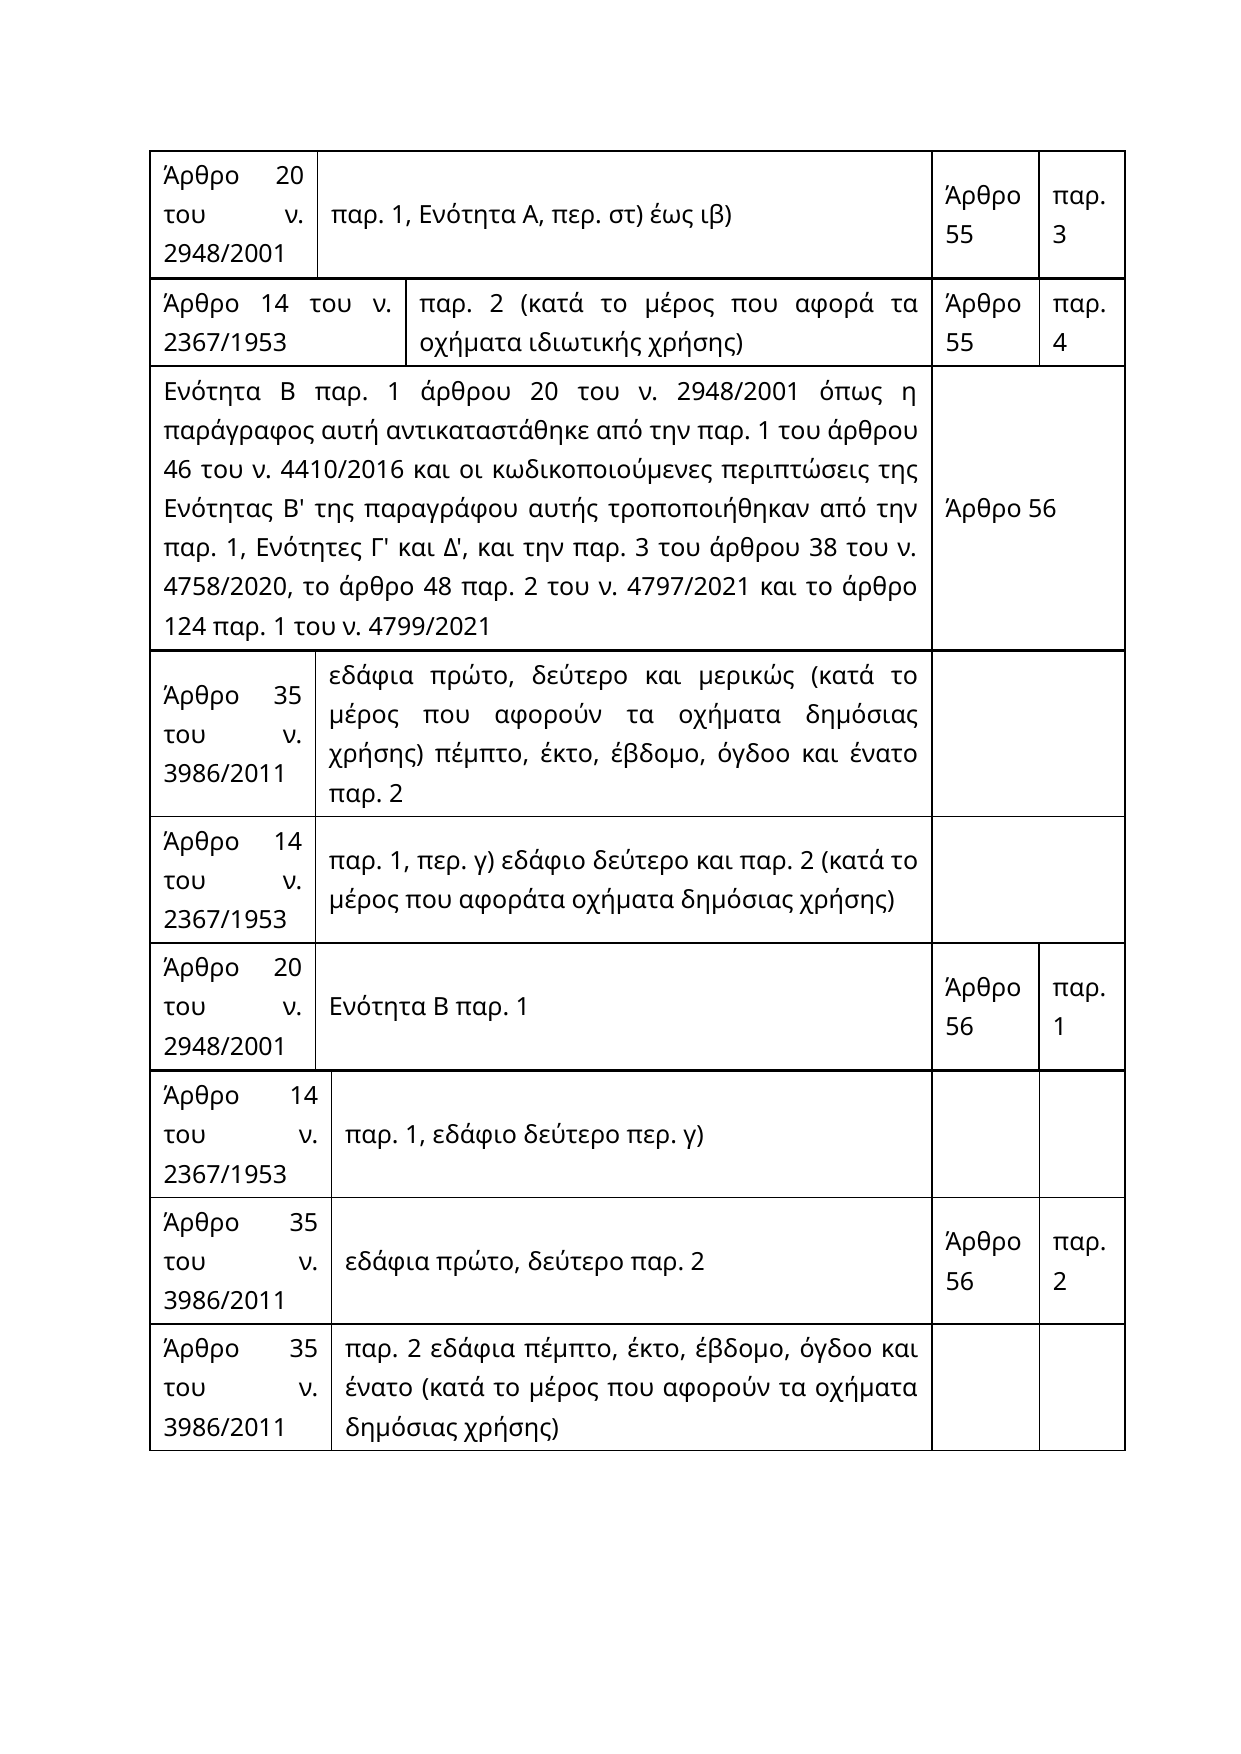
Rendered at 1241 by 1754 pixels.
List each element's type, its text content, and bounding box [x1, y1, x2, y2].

table_cell [933, 817, 1124, 942]
table_cell Άρθρο 20 του ν. 2948/2001 [151, 152, 317, 276]
table_header Άρθρο 55 [933, 280, 1039, 365]
table_cell Άρθρο 56 [933, 944, 1038, 1068]
table_header [933, 652, 1124, 816]
table_header Άρθρο 35 του ν. 3986/2011 [151, 652, 315, 816]
table_cell Άρθρο 20 του ν. 2948/2001 [151, 944, 315, 1068]
table_cell παρ. 1 [1040, 944, 1124, 1068]
table_cell Άρθρο 56 [933, 1198, 1039, 1323]
table_cell Άρθρο 35 του ν. 3986/2011 [151, 1325, 331, 1449]
table_cell παρ. 2 [1040, 1198, 1124, 1323]
table_header παρ. 2 (κατά το μέρος που αφορά τα οχήματα ιδιωτικής χρήσης) [407, 280, 931, 365]
table_cell Άρθρο 56 [933, 367, 1124, 648]
table_header Άρθρο 14 του ν. 2367/1953 [151, 1072, 331, 1197]
table_cell Ενότητα Β παρ. 1 [316, 944, 931, 1068]
table_header [1040, 1072, 1124, 1197]
table_cell [1040, 1325, 1124, 1449]
table_cell Άρθρο 35 του ν. 3986/2011 [151, 1198, 331, 1323]
table_header εδάφια πρώτο, δεύτερο και μερικώς (κατά το μέρος που αφορούν τα οχήματα δημόσιας χρήσης) πέμπτο, έκτο, έβδομο, όγδοο και ένατο παρ. 2 [316, 652, 931, 816]
table_header Άρθρο 14 του ν. 2367/1953 [151, 280, 405, 365]
table_cell Άρθρο 14 του ν. 2367/1953 [151, 817, 315, 942]
table_cell παρ. 1, Ενότητα Α, περ. στ) έως ιβ) [318, 152, 931, 276]
table_cell παρ. 1, περ. γ) εδάφιο δεύτερο και παρ. 2 (κατά το μέρος που αφοράτα οχήματα δημόσιας χρήσης) [316, 817, 931, 942]
table_cell εδάφια πρώτο, δεύτερο παρ. 2 [332, 1198, 931, 1323]
table_header [933, 1072, 1039, 1197]
table_header παρ. 4 [1040, 280, 1124, 365]
table_cell [933, 1325, 1039, 1449]
table_cell παρ. 3 [1040, 152, 1124, 276]
table_cell παρ. 2 εδάφια πέμπτο, έκτο, έβδομο, όγδοο και ένατο (κατά το μέρος που αφορούν τα οχήματα δημόσιας χρήσης) [332, 1325, 931, 1449]
table_cell Ενότητα Β παρ. 1 άρθρου 20 του ν. 2948/2001 όπως η παράγραφος αυτή αντικαταστάθηκε από την παρ. 1 του άρθρου 46 του ν. 4410/2016 και οι κωδικοποιούμενες περιπτώσεις της Ενότητας Β' της παραγράφου αυτής τροποποιήθηκαν από την παρ. 1, Ενότητες Γ' και Δ', και την παρ. 3 του άρθρου 38 του ν. 4758/2020, το άρθρο 48 παρ. 2 του ν. 4797/2021 και το άρθρο 124 παρ. 1 του ν. 4799/2021 [151, 367, 931, 648]
table_header παρ. 1, εδάφιο δεύτερο περ. γ) [332, 1072, 931, 1197]
table_cell Άρθρο 55 [933, 152, 1038, 276]
